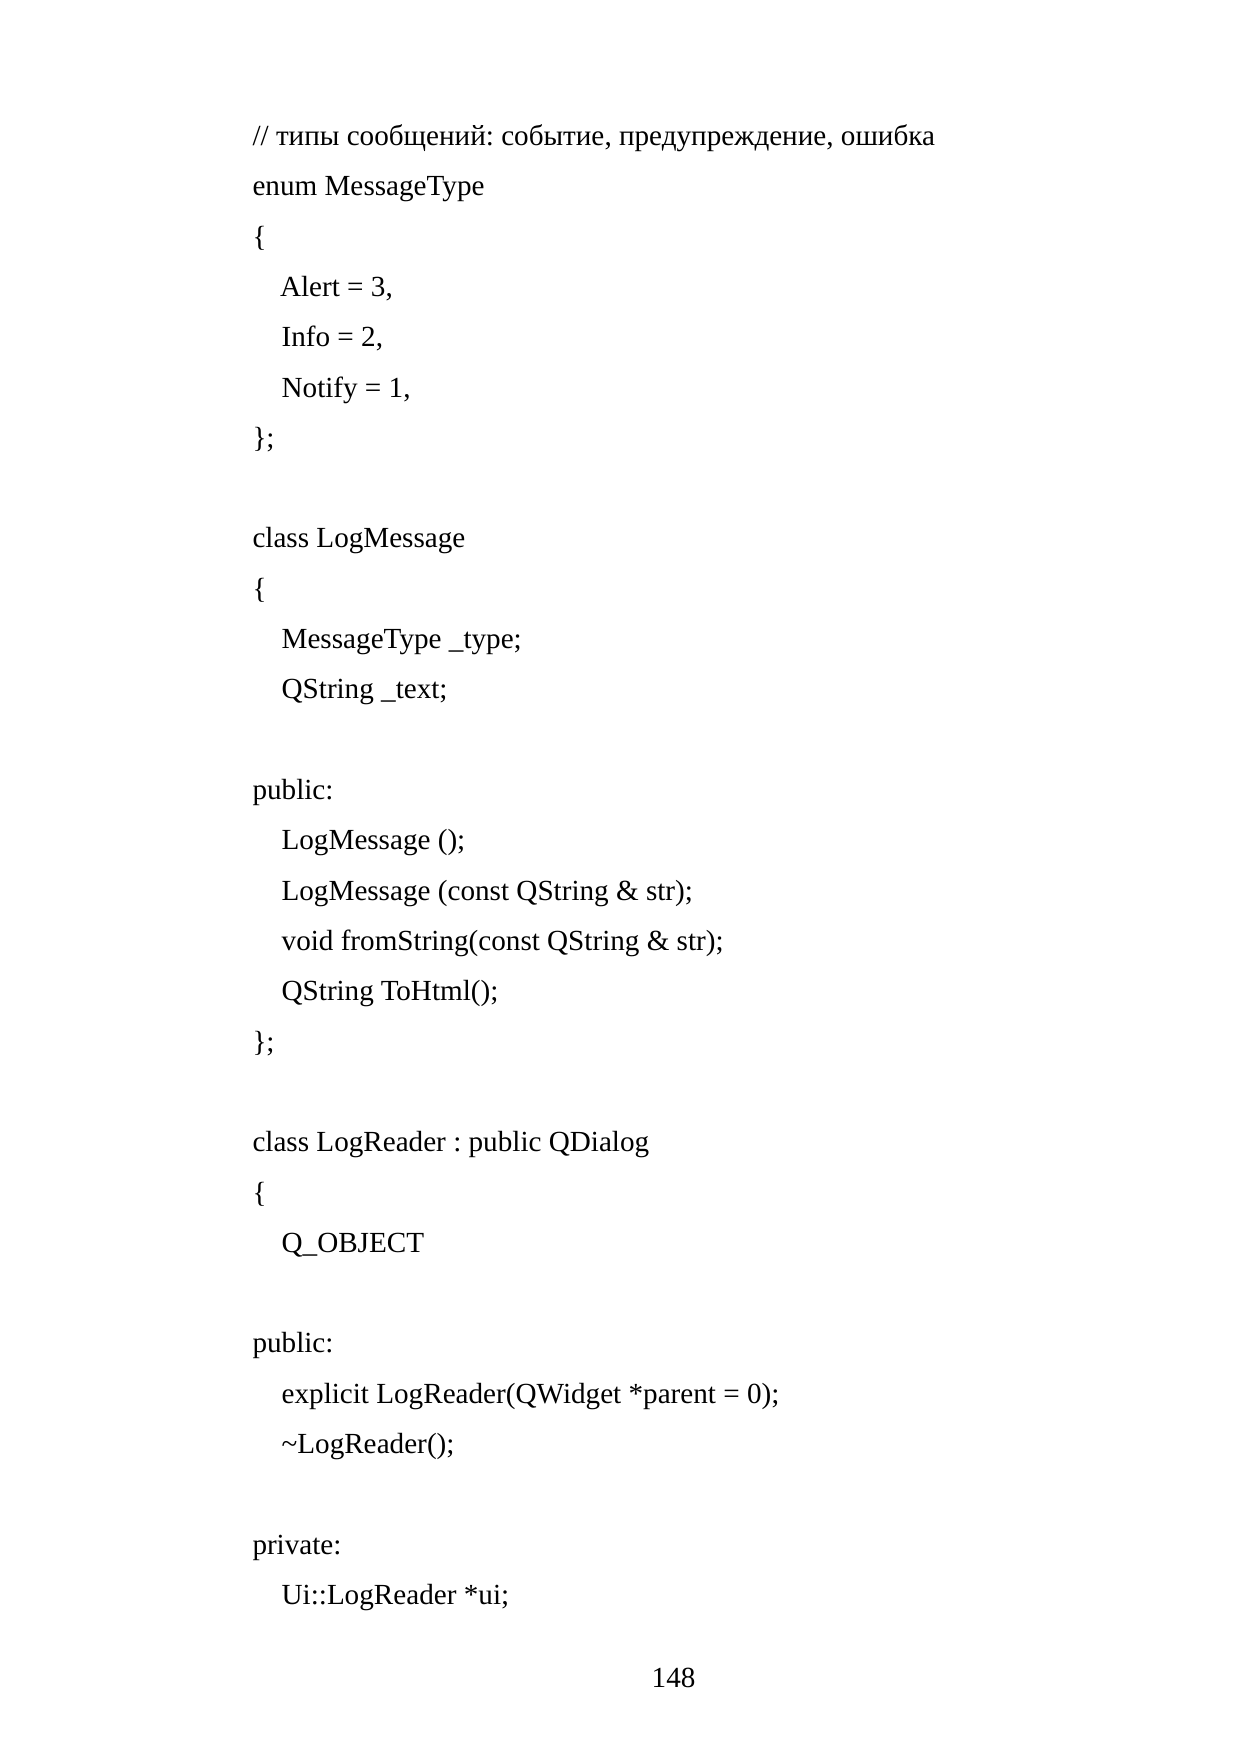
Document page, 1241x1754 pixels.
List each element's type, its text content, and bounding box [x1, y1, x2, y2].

text // типы сообщений: событие, предупреждение, ошибка [177, 118, 1169, 152]
text { [177, 219, 1169, 252]
text Ui::LogReader *ui; [177, 1577, 1169, 1611]
text MessageType _type; [177, 621, 1169, 655]
text QString _text; [177, 672, 1169, 705]
text Notify = 1, [177, 370, 1169, 403]
text ~LogReader(); [177, 1426, 1169, 1460]
text }; [177, 420, 1169, 453]
text enum MessageType [177, 168, 1169, 202]
text void fromString(const QString & str); [177, 923, 1169, 957]
text }; [177, 1024, 1169, 1057]
text class LogMessage [177, 521, 1169, 554]
text explicit LogReader(QWidget *parent = 0); [177, 1376, 1169, 1409]
text Info = 2, [177, 319, 1169, 353]
text Q_OBJECT [177, 1225, 1169, 1258]
text { [177, 1175, 1169, 1208]
text public: [177, 1326, 1169, 1359]
text private: [177, 1527, 1169, 1560]
text public: [177, 772, 1169, 806]
text Alert = 3, [177, 269, 1169, 303]
text LogMessage (const QString & str); [177, 873, 1169, 906]
text LogMessage (); [177, 822, 1169, 856]
text QString ToHtml(); [177, 973, 1169, 1007]
text { [177, 571, 1169, 604]
text class LogReader : public QDialog [177, 1124, 1169, 1158]
